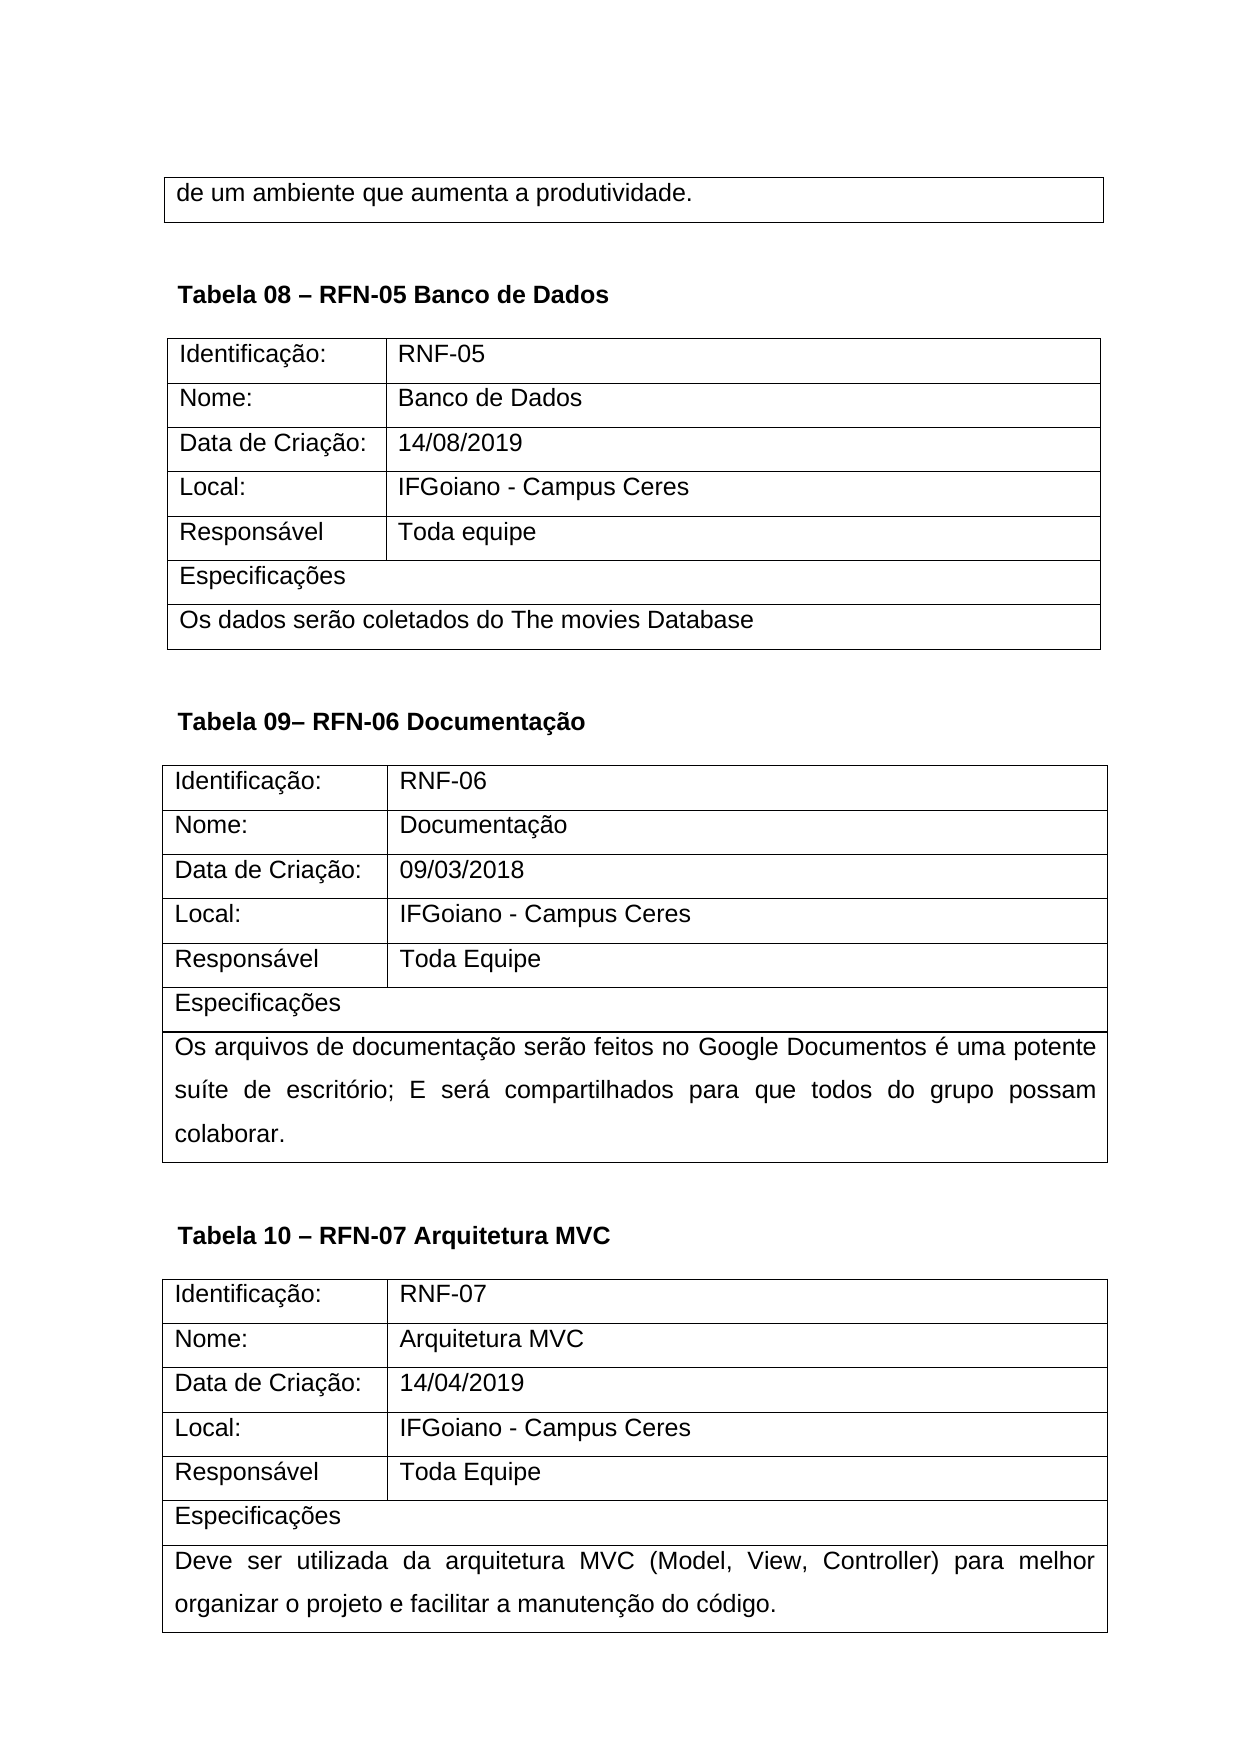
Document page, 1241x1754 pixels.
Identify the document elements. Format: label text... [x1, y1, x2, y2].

table_cell Data de Criação: [168, 428, 386, 471]
table_cell Especificações [168, 561, 1100, 604]
table_cell Banco de Dados [387, 384, 1100, 427]
table_cell Os dados serão coletados do The movies Database [168, 605, 1100, 649]
table_header RNF-06 [388, 766, 1107, 809]
table_cell 09/03/2018 [388, 855, 1107, 898]
table_cell Responsável [163, 944, 387, 987]
table_cell Responsável [163, 1457, 387, 1500]
table_cell Local: [163, 1413, 387, 1456]
table_header Identificação: [163, 766, 387, 809]
table_cell Nome: [163, 1324, 387, 1367]
table_cell Os arquivos de documentação serão feitos no Google Documentos é uma potente suíte de escritório; E será compartilhados para que todos do grupo possam colaborar. [163, 1033, 1107, 1162]
table_header RNF-05 [387, 339, 1100, 382]
table_cell IFGoiano - Campus Ceres [388, 899, 1107, 943]
table_cell Arquitetura MVC [388, 1324, 1107, 1367]
table_cell Toda Equipe [388, 944, 1107, 987]
table_cell Deve ser utilizada da arquitetura MVC (Model, View, Controller) para melhor organizar o projeto e facilitar a manutenção do código. [163, 1546, 1107, 1632]
table_header RNF-07 [388, 1280, 1107, 1323]
table_cell Nome: [163, 811, 387, 854]
table_cell 14/04/2019 [388, 1368, 1107, 1412]
text Tabela 08 – RFN-05 Banco de Dados [177, 280, 1122, 309]
table_cell de um ambiente que aumenta a produtividade. [165, 178, 1103, 222]
text Tabela 10 – RFN-07 Arquitetura MVC [177, 1221, 1122, 1249]
table_header Identificação: [163, 1280, 387, 1323]
table_cell Toda Equipe [388, 1457, 1107, 1500]
table_cell Documentação [388, 811, 1107, 854]
table_cell Responsável [168, 517, 386, 560]
table_cell Data de Criação: [163, 1368, 387, 1412]
table_header Identificação: [168, 339, 386, 382]
table_cell Nome: [168, 384, 386, 427]
table_cell IFGoiano - Campus Ceres [387, 472, 1100, 516]
table_cell Especificações [163, 1501, 1107, 1545]
table_cell 14/08/2019 [387, 428, 1100, 471]
table_cell Data de Criação: [163, 855, 387, 898]
table_cell Especificações [163, 988, 1107, 1031]
table_cell IFGoiano - Campus Ceres [388, 1413, 1107, 1456]
table_cell Toda equipe [387, 517, 1100, 560]
table_cell Local: [168, 472, 386, 516]
text Tabela 09– RFN-06 Documentação [177, 707, 1122, 736]
table_cell Local: [163, 899, 387, 943]
